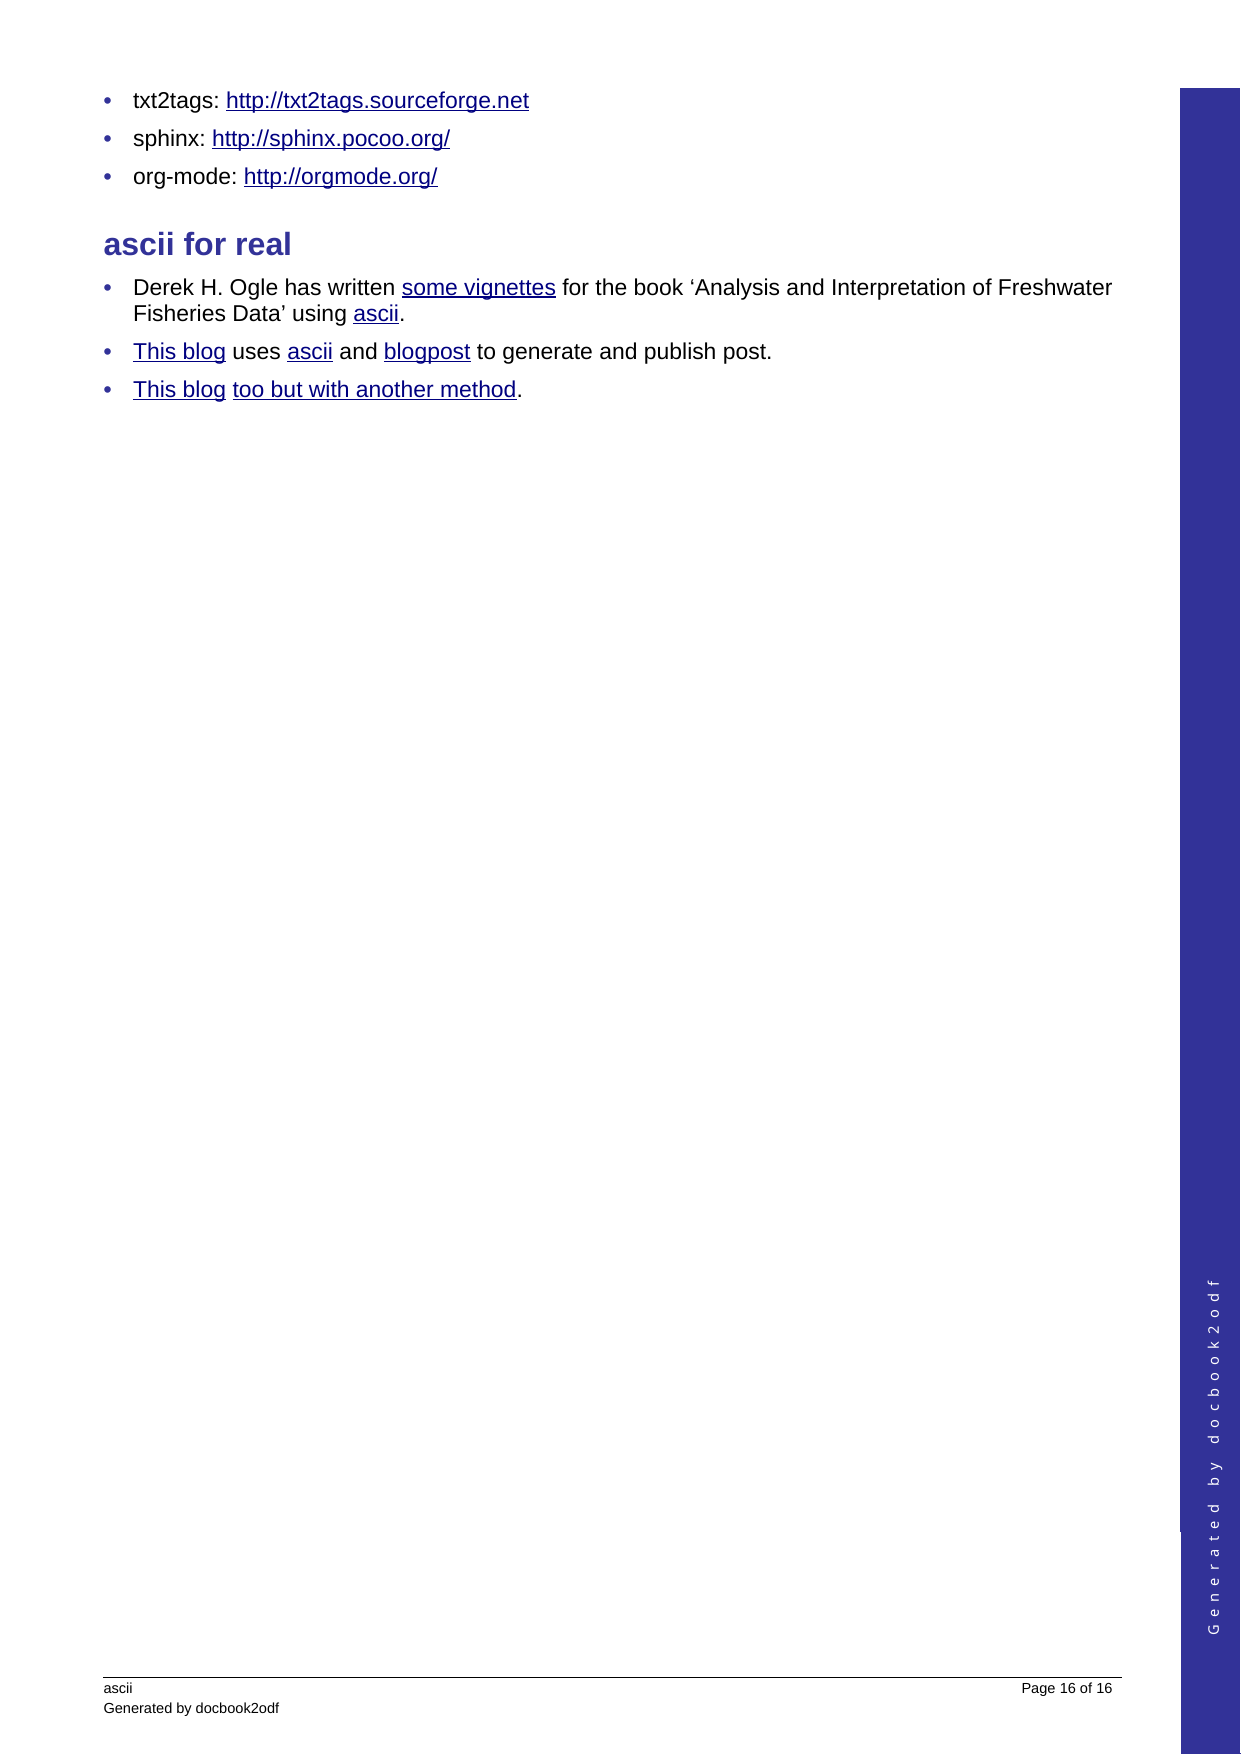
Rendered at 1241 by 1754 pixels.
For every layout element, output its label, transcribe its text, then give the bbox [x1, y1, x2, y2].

list This blog too but with another method. [103, 376, 1122, 402]
list txt2tags: http://txt2tags.sourceforge.net [103, 87, 1122, 113]
list org-mode: http://orgmode.org/ [103, 163, 1122, 189]
list This blog uses ascii and blogpost to generate and publish post. [103, 338, 1122, 364]
list sphinx: http://sphinx.pocoo.org/ [103, 125, 1122, 151]
subtitle ascii for real [103, 225, 1122, 262]
list Derek H. Ogle has written some vignettes for the book ‘Analysis and Interpretation of Freshwater Fisheries Data’ using ascii. [103, 273, 1122, 326]
